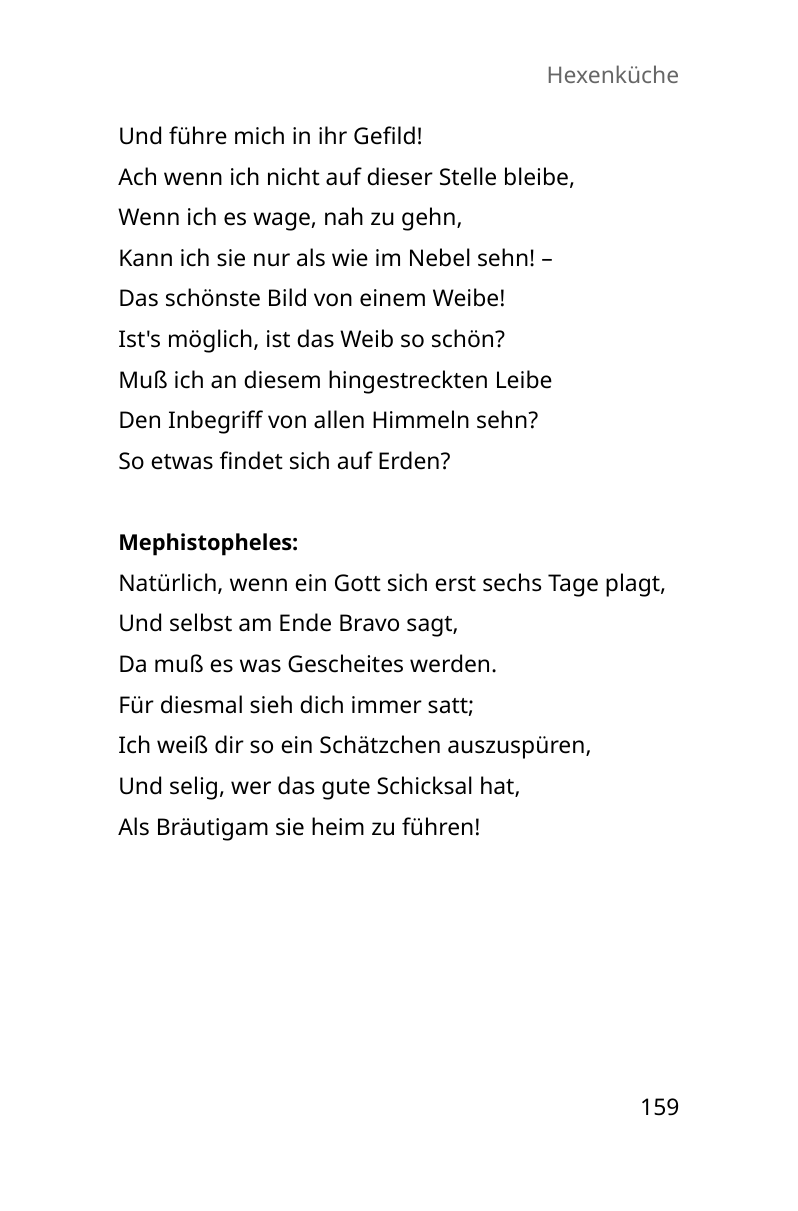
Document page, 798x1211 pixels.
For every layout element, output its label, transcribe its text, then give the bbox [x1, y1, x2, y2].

text Und führe mich in ihr Gefild! Ach wenn ich nicht auf dieser Stelle bleibe, Wenn ich es wage, nah zu gehn, Kann ich sie nur als wie im Nebel sehn! – Das schönste Bild von einem Weibe! Ist's möglich, ist das Weib so schön? Muß ich an diesem hingestreckten Leibe Den Inbegriff von allen Himmeln sehn? So etwas findet sich auf Erden? [118, 120, 679, 476]
text Mephistopheles: Natürlich, wenn ein Gott sich erst sechs Tage plagt, Und selbst am Ende Bravo sagt, Da muß es was Gescheites werden. Für diesmal sieh dich immer satt; Ich weiß dir so ein Schätzchen auszuspüren, Und selig, wer das gute Schicksal hat, Als Bräutigam sie heim zu führen! [118, 503, 679, 842]
